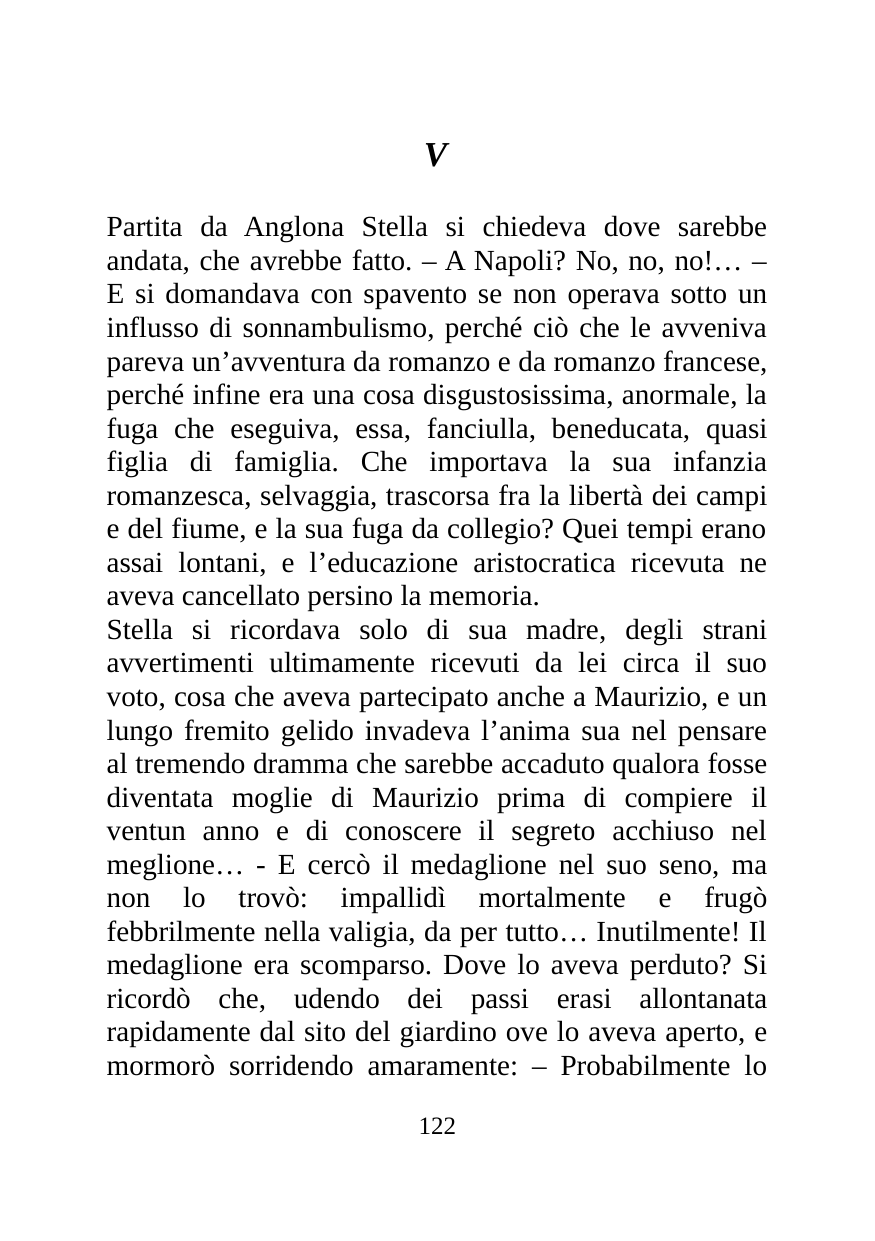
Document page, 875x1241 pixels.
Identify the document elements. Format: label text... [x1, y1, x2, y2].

text Stella si ricordava solo di sua madre, degli strani avvertimenti ultimamente ricevuti da lei circa il suo voto, cosa che aveva partecipato anche a Maurizio, e un lungo fremito gelido invadeva l’anima sua nel pensare al tremendo dramma che sarebbe accaduto qualora fosse diventata moglie di Maurizio prima di compiere il ventun anno e di conoscere il segreto acchiuso nel meglione… - E cercò il medaglione nel suo seno, ma non lo trovò: impallidì mortalmente e frugò febbrilmente nella valigia, da per tutto… Inutilmente! Il medaglione era scomparso. Dove lo aveva perduto? Si ricordò che, udendo dei passi erasi allontanata rapidamente dal sito del giardino ove lo aveva aperto, e mormorò sorridendo amaramente: – Probabilmente lo [106, 612, 768, 1082]
subtitle V [106, 134, 768, 174]
text Partita da Anglona Stella si chiedeva dove sarebbe andata, che avrebbe fatto. – A Napoli? No, no, no!… – E si domandava con spavento se non operava sotto un influsso di sonnambulismo, perché ciò che le avveniva pareva un’avventura da romanzo e da romanzo francese, perché infine era una cosa disgustosissima, anormale, la fuga che eseguiva, essa, fanciulla, beneducata, quasi figlia di famiglia. Che importava la sua infanzia romanzesca, selvaggia, trascorsa fra la libertà dei campi e del fiume, e la sua fuga da collegio? Quei tempi erano assai lontani, e l’educazione aristocratica ricevuta ne aveva cancellato persino la memoria. [106, 209, 768, 612]
